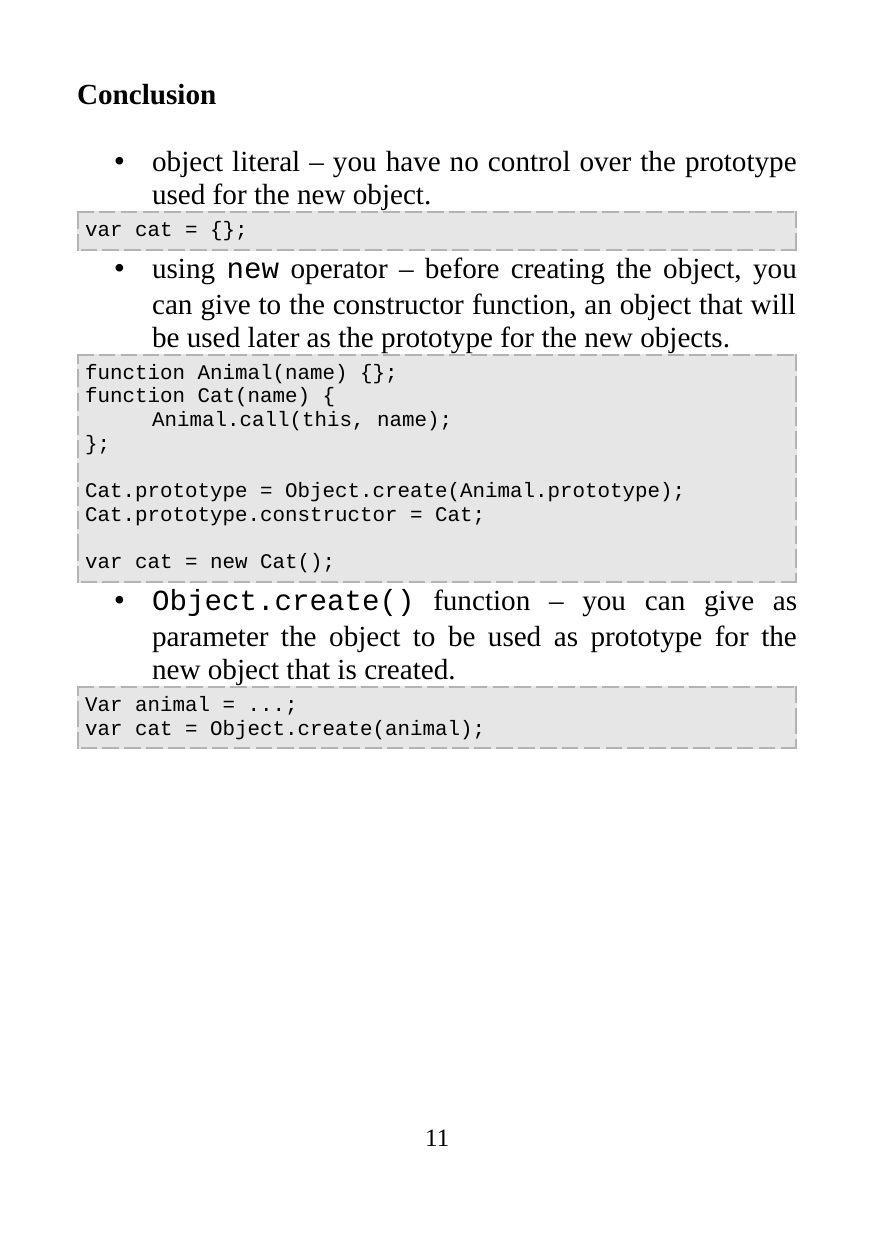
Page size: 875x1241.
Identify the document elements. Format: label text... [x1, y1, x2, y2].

text var cat = Object.create(animal); [77, 709, 797, 749]
text function Animal(name) {}; [77, 354, 797, 377]
list Object.create() function – you can give as parameter the object to be used as prototype for the new object that is created. [114, 583, 797, 686]
text }; [77, 425, 797, 448]
text var cat = {}; [77, 211, 797, 251]
text Conclusion [77, 77, 797, 110]
text Animal.call(this, name); [77, 401, 797, 425]
text Cat.prototype.constructor = Cat; [77, 496, 797, 519]
text Var animal = ...; [77, 686, 797, 709]
list using new operator – before creating the object, you can give to the constructor function, an object that will be used later as the prototype for the new objects. [114, 251, 797, 354]
list object literal – you have no control over the prototype used for the new object. [114, 144, 797, 211]
text function Cat(name) { [77, 377, 795, 401]
text Cat.prototype = Object.create(Animal.prototype); [77, 472, 797, 496]
text var cat = new Cat(); [77, 543, 797, 583]
